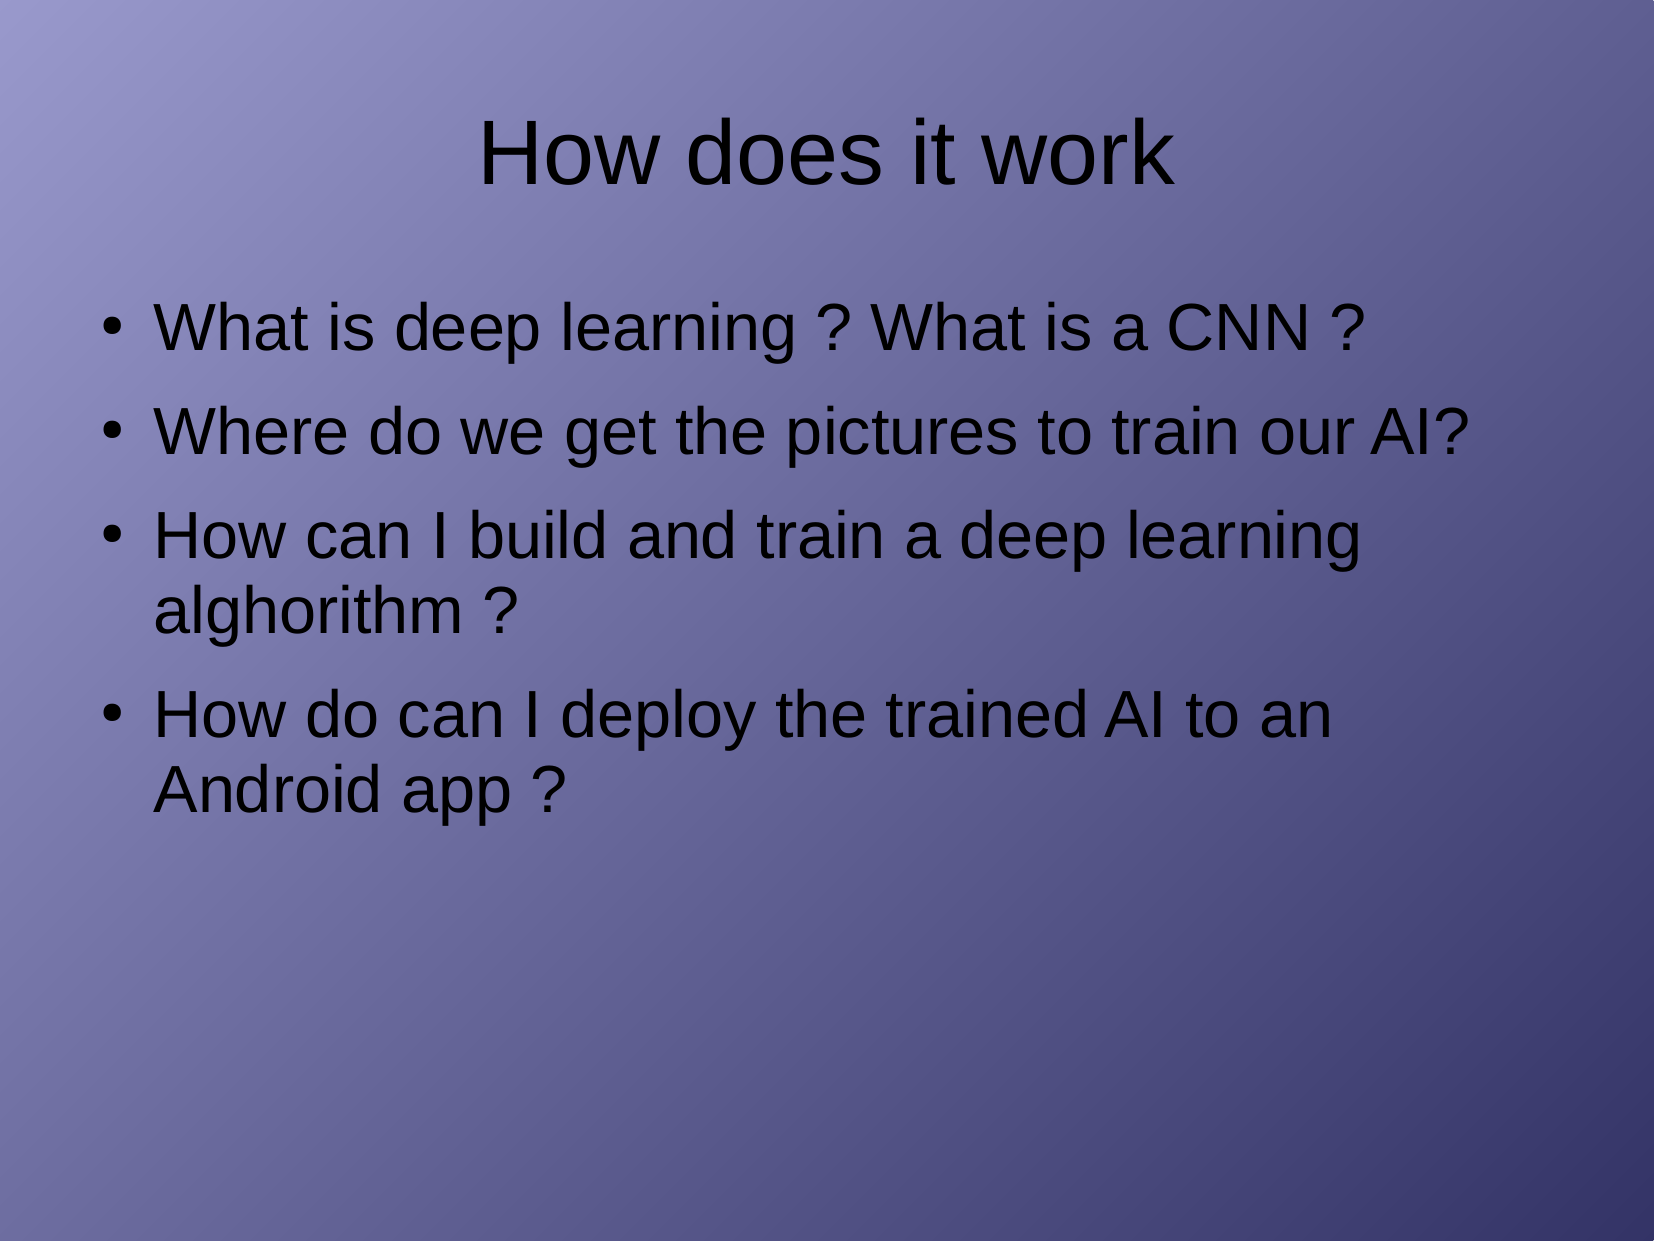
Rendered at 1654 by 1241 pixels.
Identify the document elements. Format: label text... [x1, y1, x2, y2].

title How does it work [82, 49, 1571, 257]
list What is deep learning ? What is a CNN ? Where do we get the pictures to train our AI? How can I build and train a deep learning alghorithm ? How do can I deploy the trained AI to an Android app ? [82, 290, 1571, 1010]
